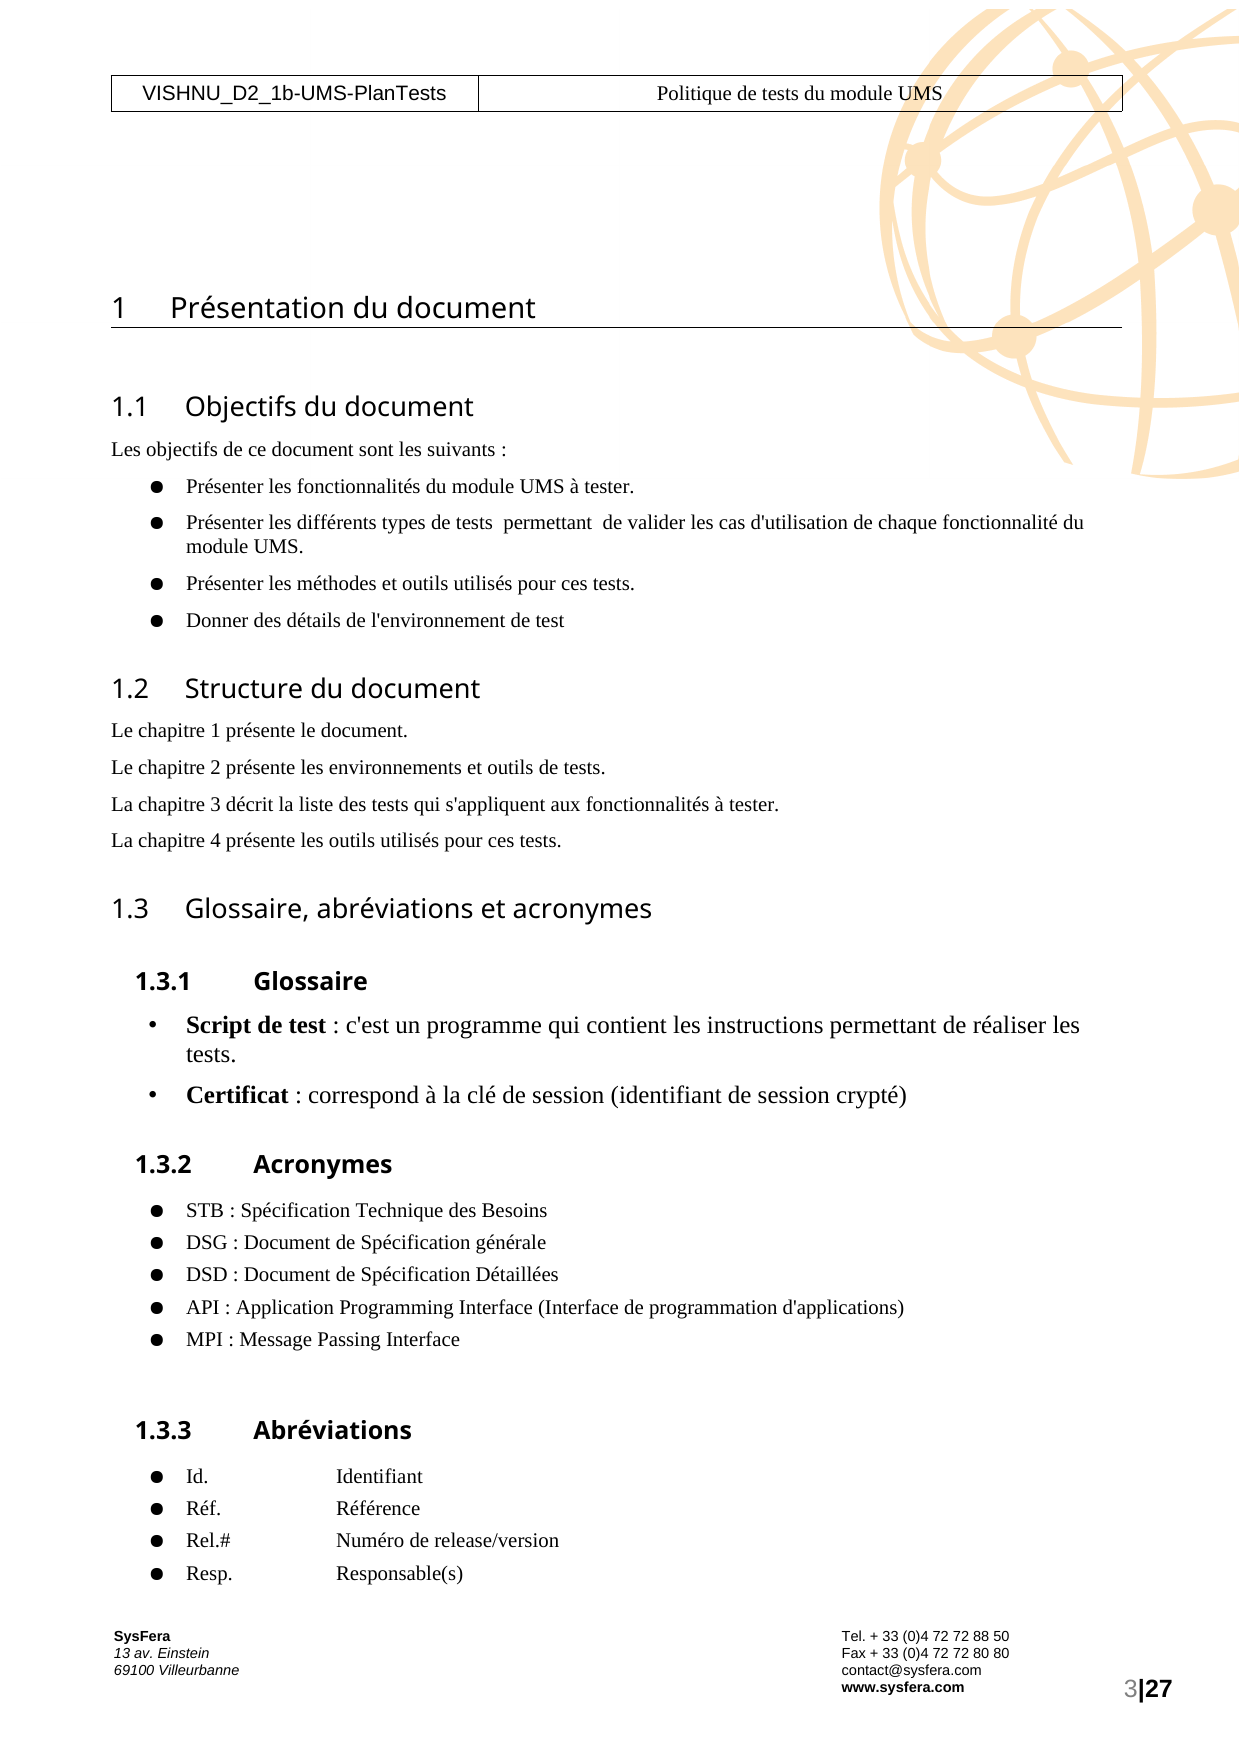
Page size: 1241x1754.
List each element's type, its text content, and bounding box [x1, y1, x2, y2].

picture [1, 9, 1239, 479]
list STB : Spécification Technique des Besoins [148, 1198, 1122, 1222]
subtitle Glossaire, abréviations et acronymes [111, 890, 1122, 927]
list Resp. Responsable(s) [148, 1561, 1122, 1585]
text Le chapitre 2 présente les environnements et outils de tests. [111, 755, 1122, 779]
subtitle Glossaire [134, 964, 1122, 998]
text La chapitre 3 décrit la liste des tests qui s'appliquent aux fonctionnalités à tester. [111, 792, 1122, 816]
list MPI : Message Passing Interface [148, 1327, 1122, 1351]
list Réf. Référence [148, 1496, 1122, 1520]
subtitle Structure du document [111, 669, 1122, 706]
list API : Application Programming Interface (Interface de programmation d'applications) [148, 1295, 1122, 1319]
subtitle Acronymes [134, 1147, 1122, 1181]
subtitle Abréviations [134, 1413, 1122, 1447]
list Id. Identifiant [148, 1463, 1122, 1488]
list Présenter les méthodes et outils utilisés pour ces tests. [148, 571, 1122, 595]
list Présenter les fonctionnalités du module UMS à tester. [148, 481, 1122, 498]
list Rel.# Numéro de release/version [148, 1528, 1122, 1552]
list DSG : Document de Spécification générale [148, 1230, 1122, 1254]
text Le chapitre 1 présente le document. [111, 718, 1122, 742]
list Script de test : c'est un programme qui contient les instructions permettant de réaliser les tests. [148, 1011, 1122, 1068]
list Donner des détails de l'environnement de test [148, 607, 1122, 632]
list Présenter les différents types de tests permettant de valider les cas d'utilisation de chaque fonctionnalité du module UMS. [148, 510, 1122, 558]
text La chapitre 4 présente les outils utilisés pour ces tests. [111, 828, 1122, 852]
list Certificat : correspond à la clé de session (identifiant de session crypté) [148, 1081, 1122, 1109]
list DSD : Document de Spécification Détaillées [148, 1262, 1122, 1286]
